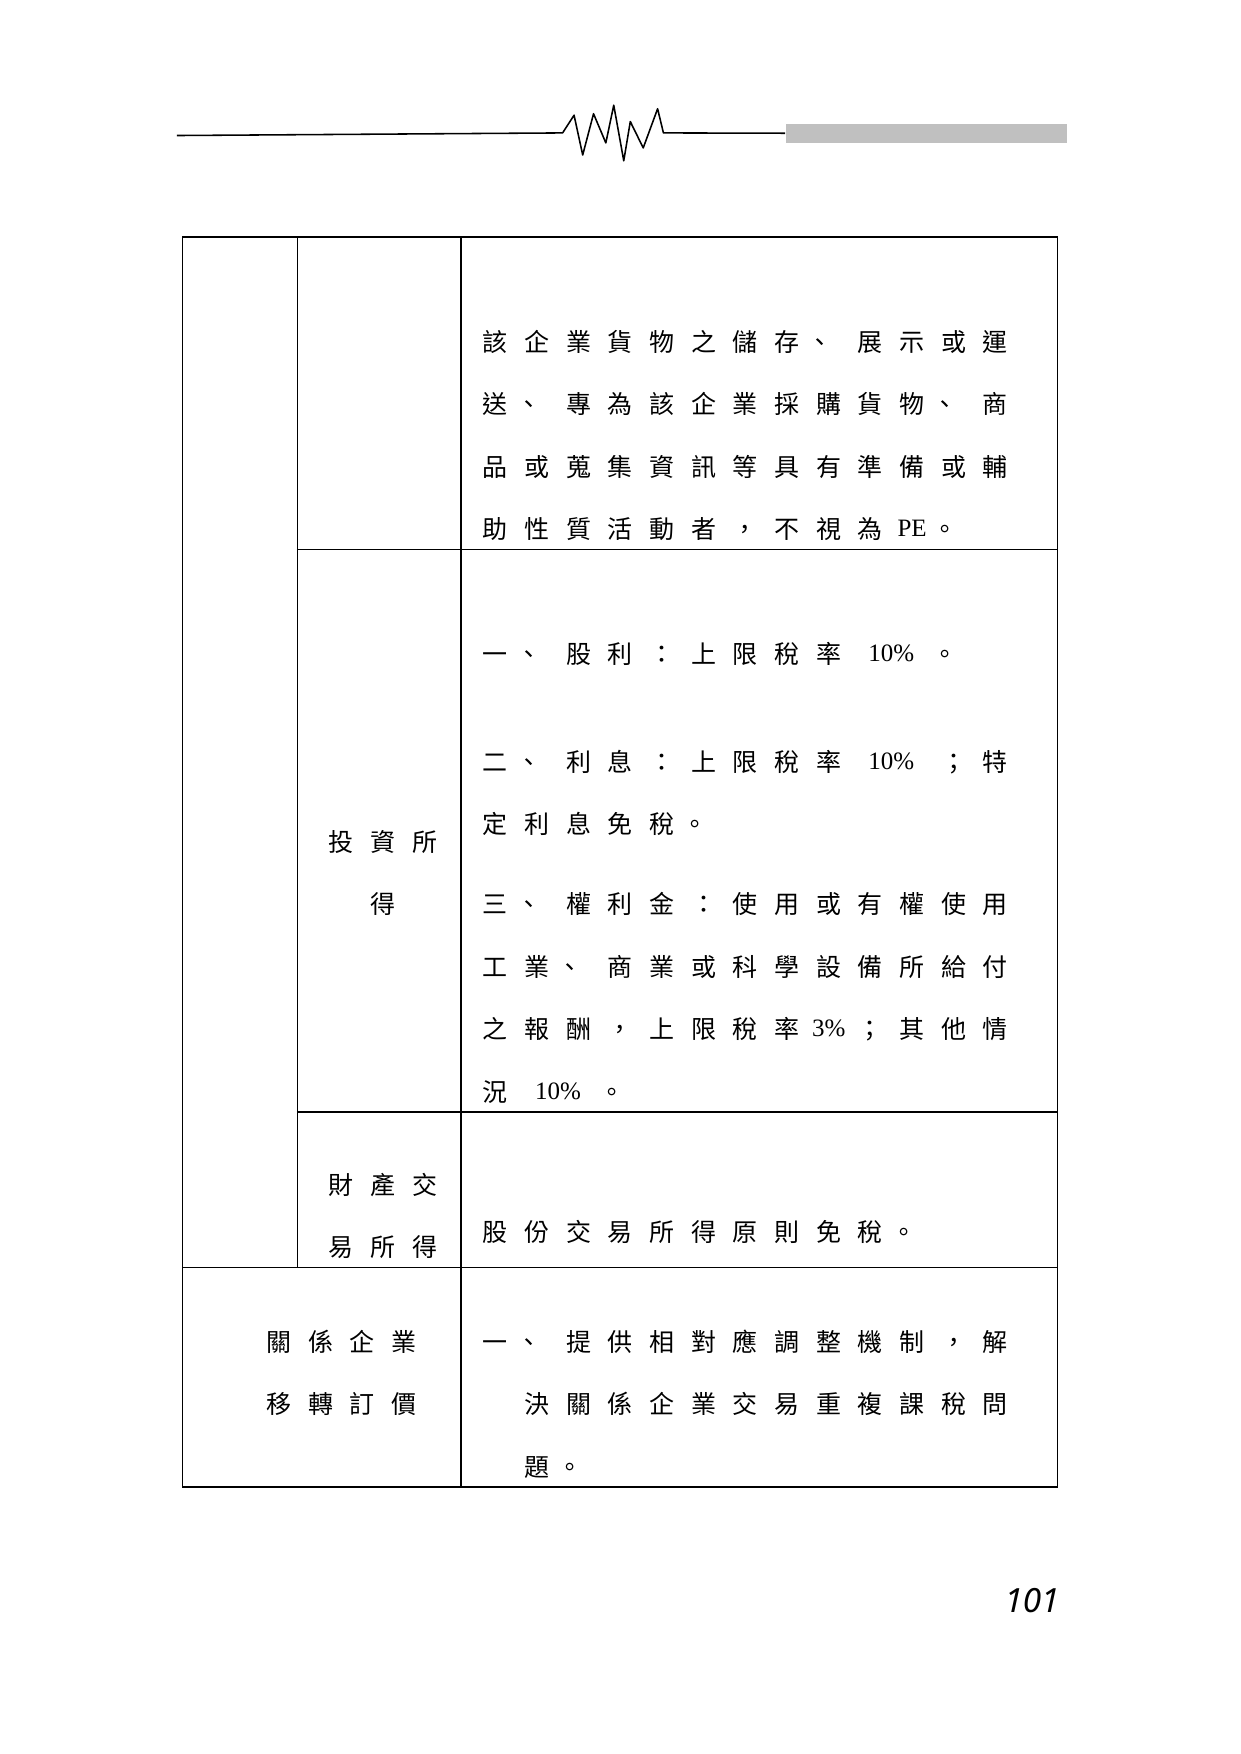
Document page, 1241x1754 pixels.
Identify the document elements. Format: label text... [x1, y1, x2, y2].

table_cell 一、提供相對應調整機制，解決關係企業交易重複課稅問題。 [462, 1268, 1057, 1486]
table_cell [298, 238, 460, 549]
table_cell 該企業貨物之儲存、展示或運送、專為該企業採購貨物、商品或蒐集資訊等具有準備或輔助性質活動者，不視為PE。 [462, 238, 1057, 549]
table_cell [183, 238, 297, 1267]
table_cell 股份交易所得原則免稅。 [462, 1113, 1057, 1267]
table_cell 投資所得 [298, 550, 460, 1111]
table_cell 財產交易所得 [298, 1113, 460, 1267]
table_cell 一、股利：上限稅率10%。 二、利息：上限稅率10%；特定利息免稅。 三、權利金：使用或有權使用工業、商業或科學設備所給付之報酬，上限稅率3%；其他情況10%。 [462, 550, 1057, 1111]
table_cell 關係企業 移轉訂價 [183, 1268, 460, 1486]
